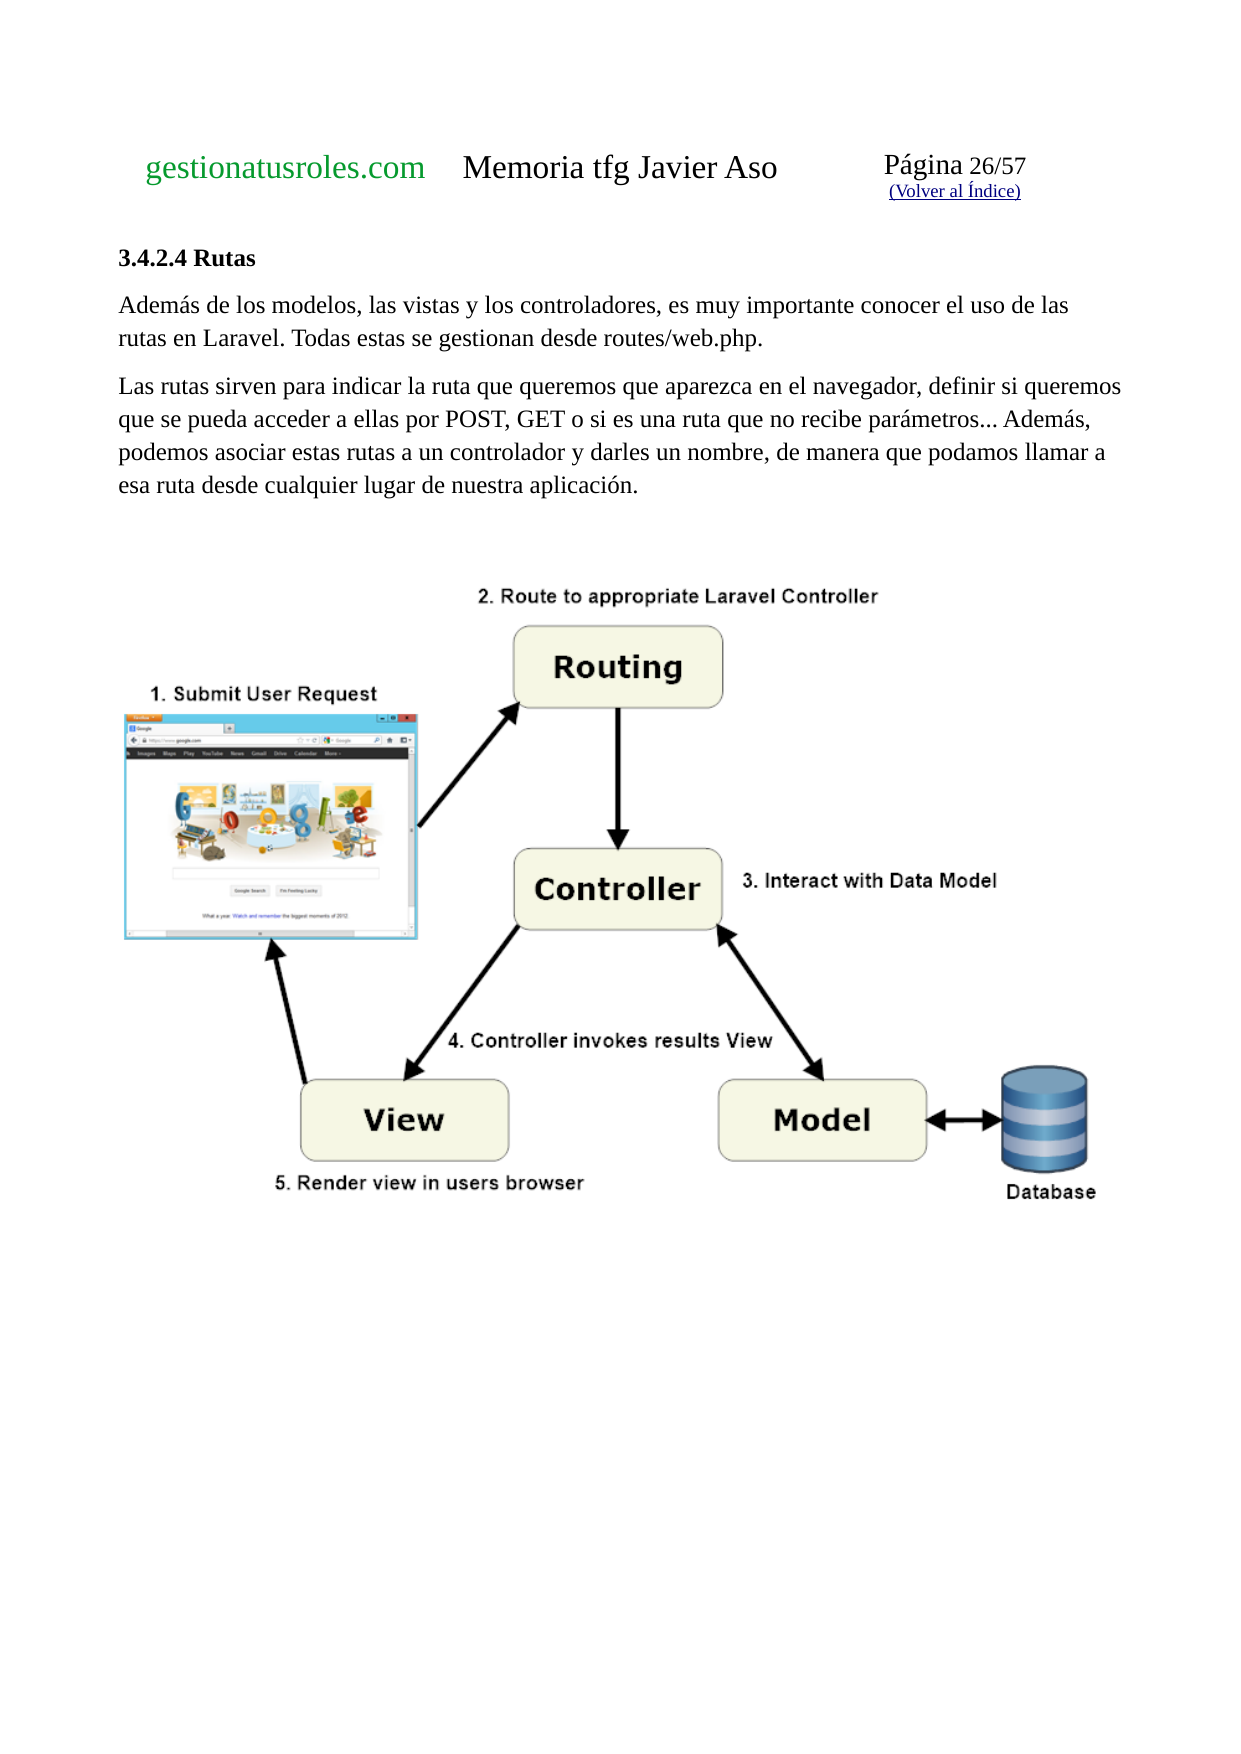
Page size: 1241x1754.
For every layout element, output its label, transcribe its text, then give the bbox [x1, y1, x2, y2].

table_header gestionatusroles.com [118, 118, 453, 214]
text 3.4.2.4 Rutas [118, 243, 1122, 271]
text Además de los modelos, las vistas y los controladores, es muy importante conocer el uso de las rutas en Laravel. Todas estas se gestionan desde routes/web.php. [118, 290, 1122, 352]
table_header Memoria tfg Javier Aso [453, 118, 787, 214]
table_header Página 26/57 (Volver al Índice) [788, 118, 1122, 214]
text Las rutas sirven para indicar la ruta que queremos que aparezca en el navegador, definir si queremos que se pueda acceder a ellas por POST, GET o si es una ruta que no recibe parámetros... Además, podemos asociar estas rutas a un controlador y darles un nombre, de manera que podamos llamar a esa ruta desde cualquier lugar de nuestra aplicación. [118, 371, 1122, 499]
picture [118, 579, 1123, 1209]
